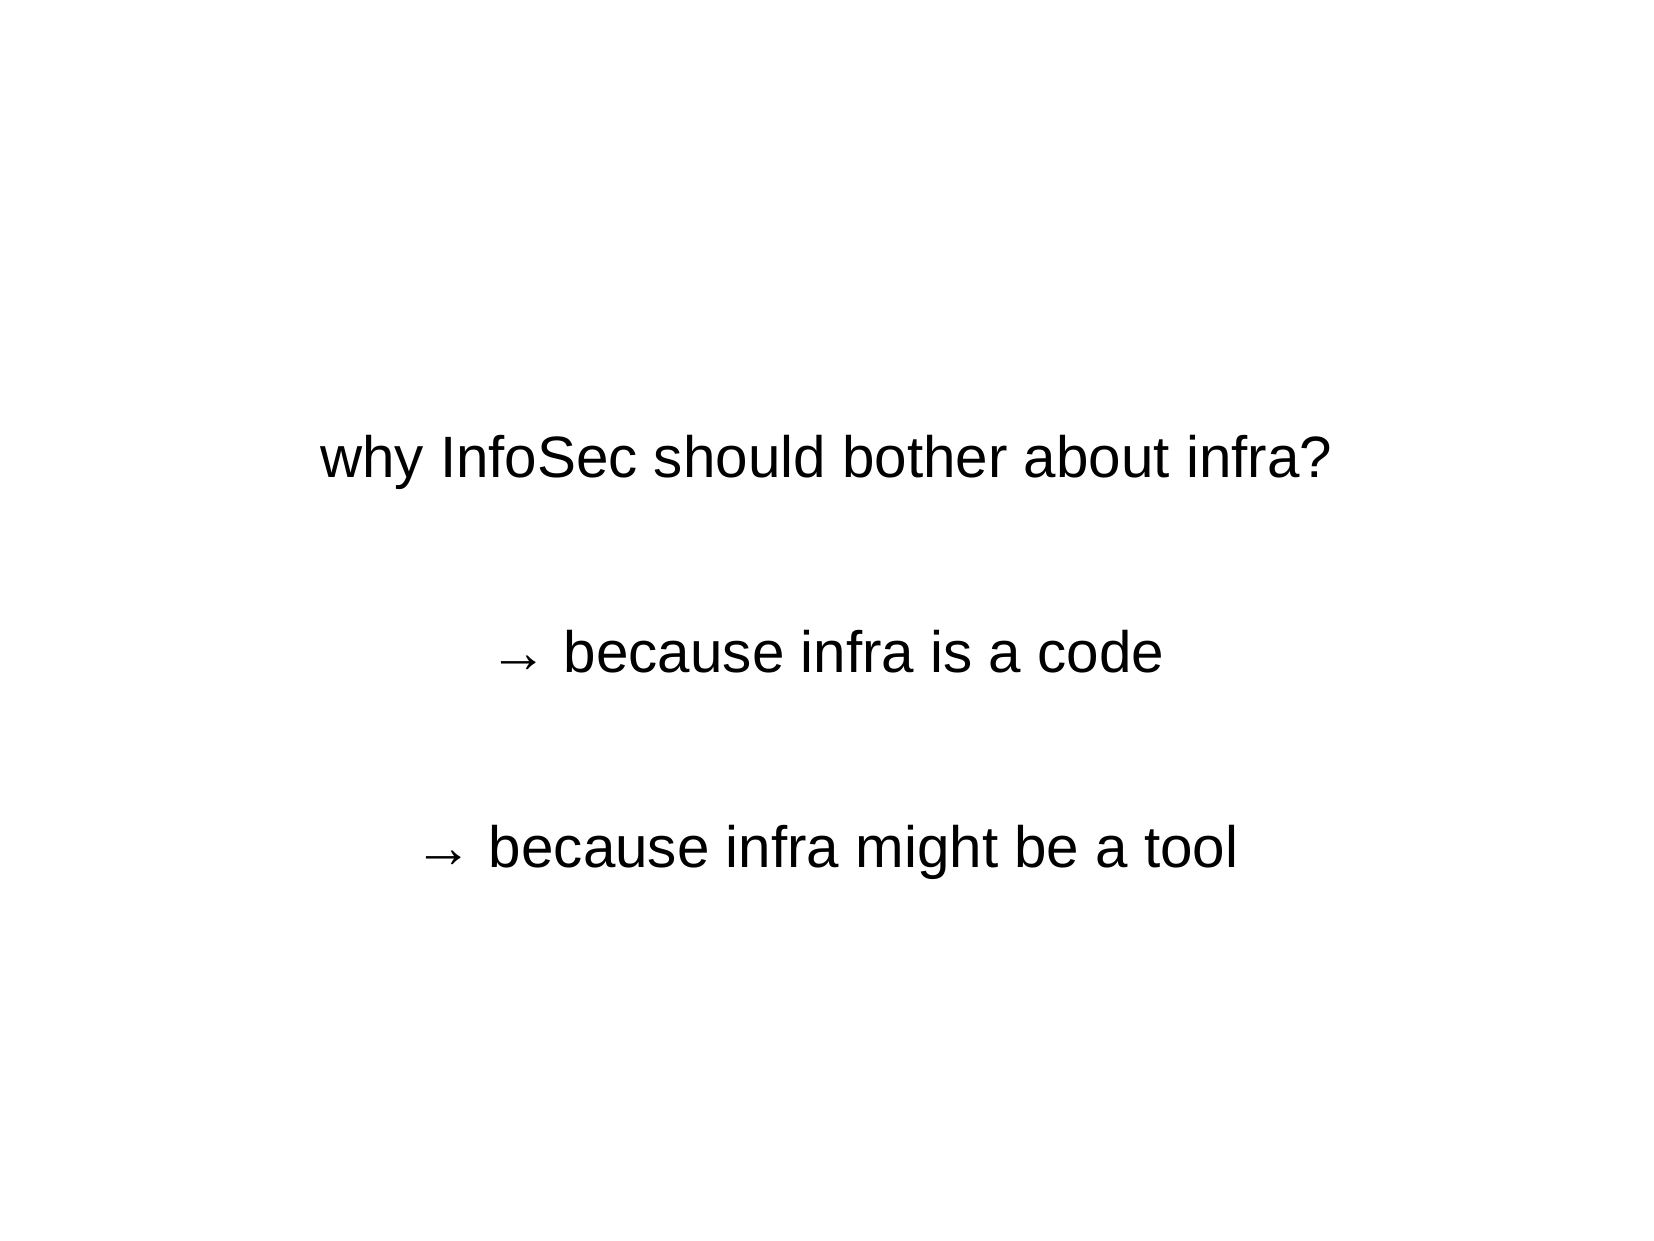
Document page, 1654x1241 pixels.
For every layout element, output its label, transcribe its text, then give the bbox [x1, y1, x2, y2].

text_box why InfoSec should bother about infra? → because infra is a code → because infra might be a tool [305, 385, 1349, 856]
